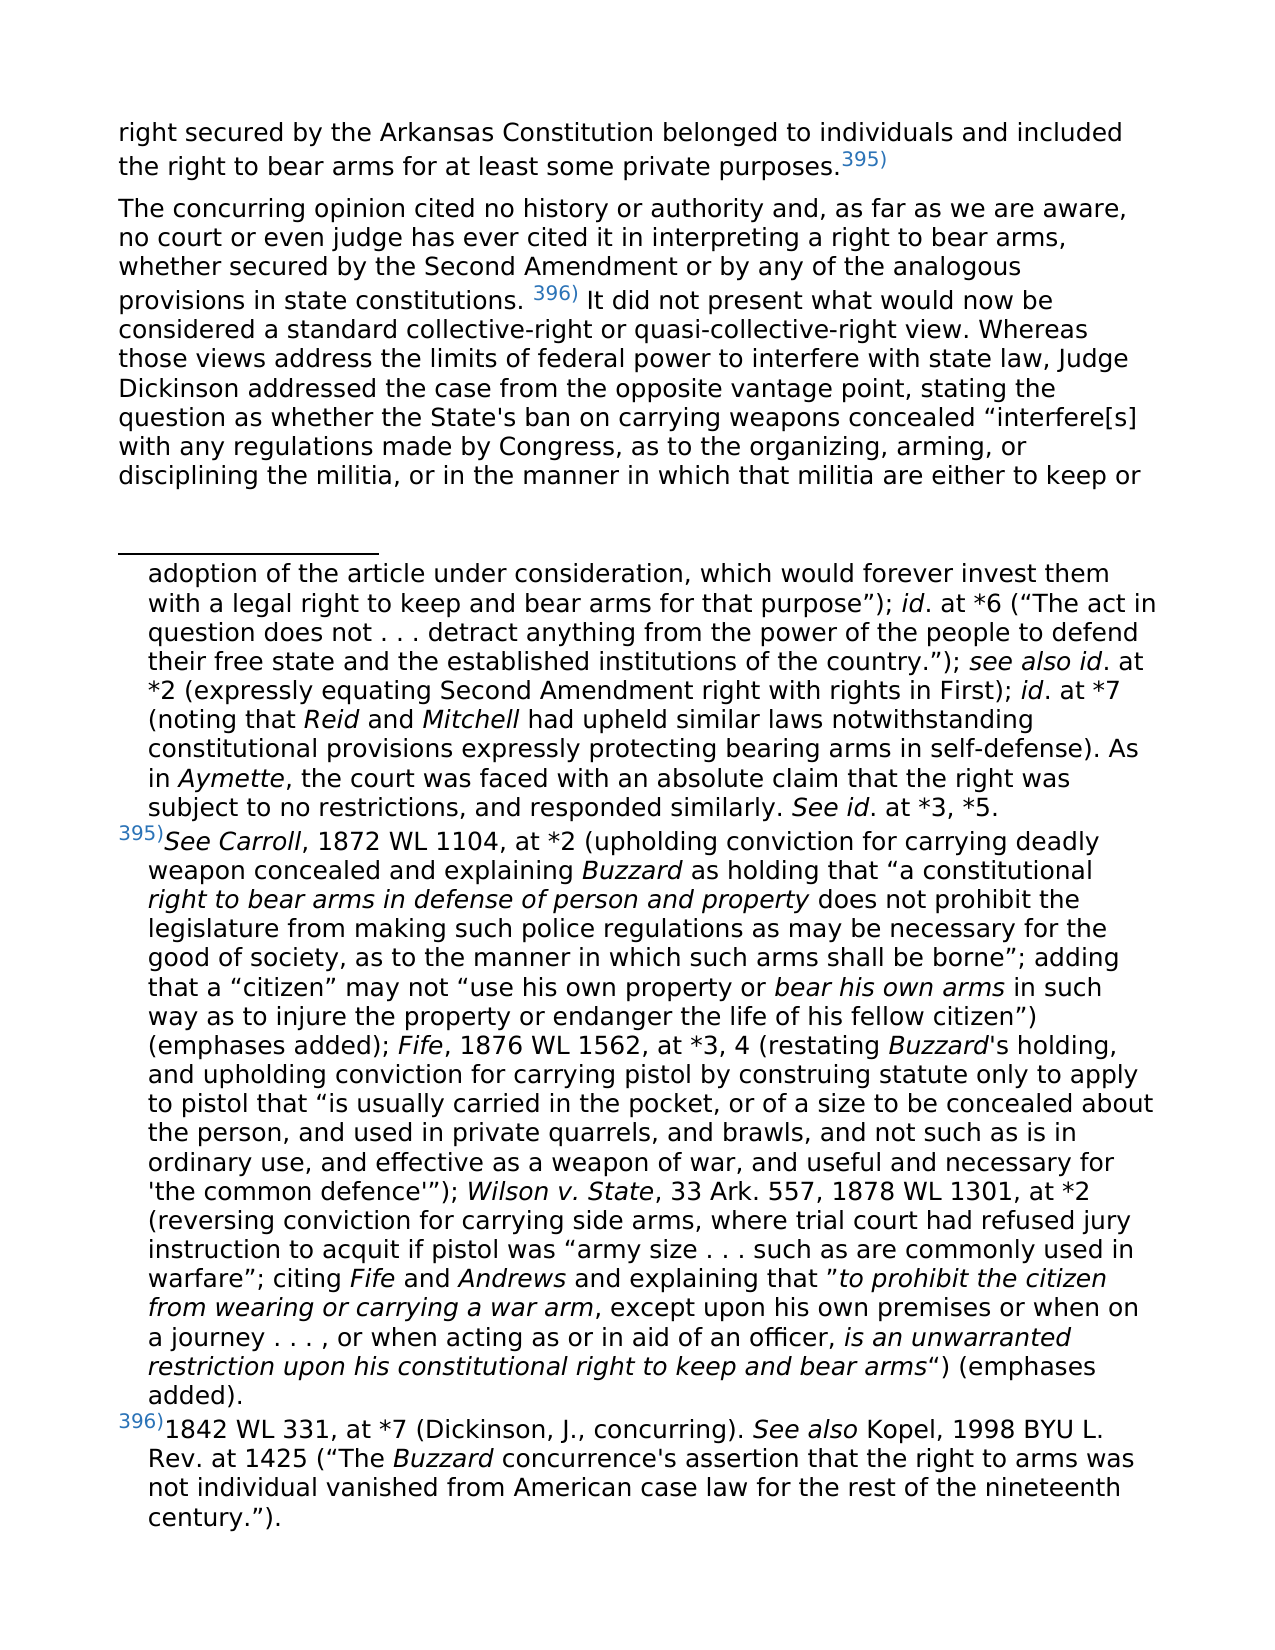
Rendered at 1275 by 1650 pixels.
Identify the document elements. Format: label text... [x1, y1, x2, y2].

text The concurring opinion cited no history or authority and, as far as we are aware, no court or even judge has ever cited it in interpreting a right to bear arms, whether secured by the Second Amendment or by any of the analogous provisions in state constitutions. It did not present what would now be considered a standard collective-right or quasi-collective-right view. Whereas those views address the limits of federal power to interfere with state law, Judge Dickinson addressed the case from the opposite vantage point, stating the question as whether the State's ban on carrying weapons concealed “interfere[s] with any regulations made by Congress, as to the organizing, arming, or disciplining the militia, or in the manner in which that militia are either to keep or [118, 194, 1157, 490]
text adoption of the article under consideration, which would forever invest them with a legal right to keep and bear arms for that purpose”); id. at *6 (“The act in question does not . . . detract anything from the power of the people to defend their free state and the established institutions of the country.”); see also id. at *2 (expressly equating Second Amendment right with rights in First); id. at *7 (noting that Reid and Mitchell had upheld similar laws notwithstanding constitutional provisions expressly protecting bearing arms in self-defense). As in Aymette, the court was faced with an absolute claim that the right was subject to no restrictions, and responded similarly. See id. at *3, *5. [118, 559, 1157, 822]
text right secured by the Arkansas Constitution belonged to individuals and included the right to bear arms for at least some private purposes. [118, 118, 1157, 181]
text See Carroll, 1872 WL 1104, at *2 (upholding conviction for carrying deadly weapon concealed and explaining Buzzard as holding that “a constitutional right to bear arms in defense of person and property does not prohibit the legislature from making such police regulations as may be necessary for the good of society, as to the manner in which such arms shall be borne”; adding that a “citizen” may not “use his own property or bear his own arms in such way as to injure the property or endanger the life of his fellow citizen”) (emphases added); Fife, 1876 WL 1562, at *3, 4 (restating Buzzard's holding, and upholding conviction for carrying pistol by construing statute only to apply to pistol that “is usually carried in the pocket, or of a size to be concealed about the person, and used in private quarrels, and brawls, and not such as is in ordinary use, and effective as a weapon of war, and useful and necessary for 'the common defence'”); Wilson v. State, 33 Ark. 557, 1878 WL 1301, at *2 (reversing conviction for carrying side arms, where trial court had refused jury instruction to acquit if pistol was “army size . . . such as are commonly used in warfare”; citing Fife and Andrews and explaining that ”to prohibit the citizen from wearing or carrying a war arm, except upon his own premises or when on a journey . . . , or when acting as or in aid of an officer, is an unwarranted restriction upon his constitutional right to keep and bear arms“) (emphases added). [118, 822, 1157, 1410]
text 1842 WL 331, at *7 (Dickinson, J., concurring). See also Kopel, 1998 BYU L. Rev. at 1425 (“The Buzzard concurrence's assertion that the right to arms was not individual vanished from American case law for the rest of the nineteenth century.”). [118, 1410, 1157, 1532]
